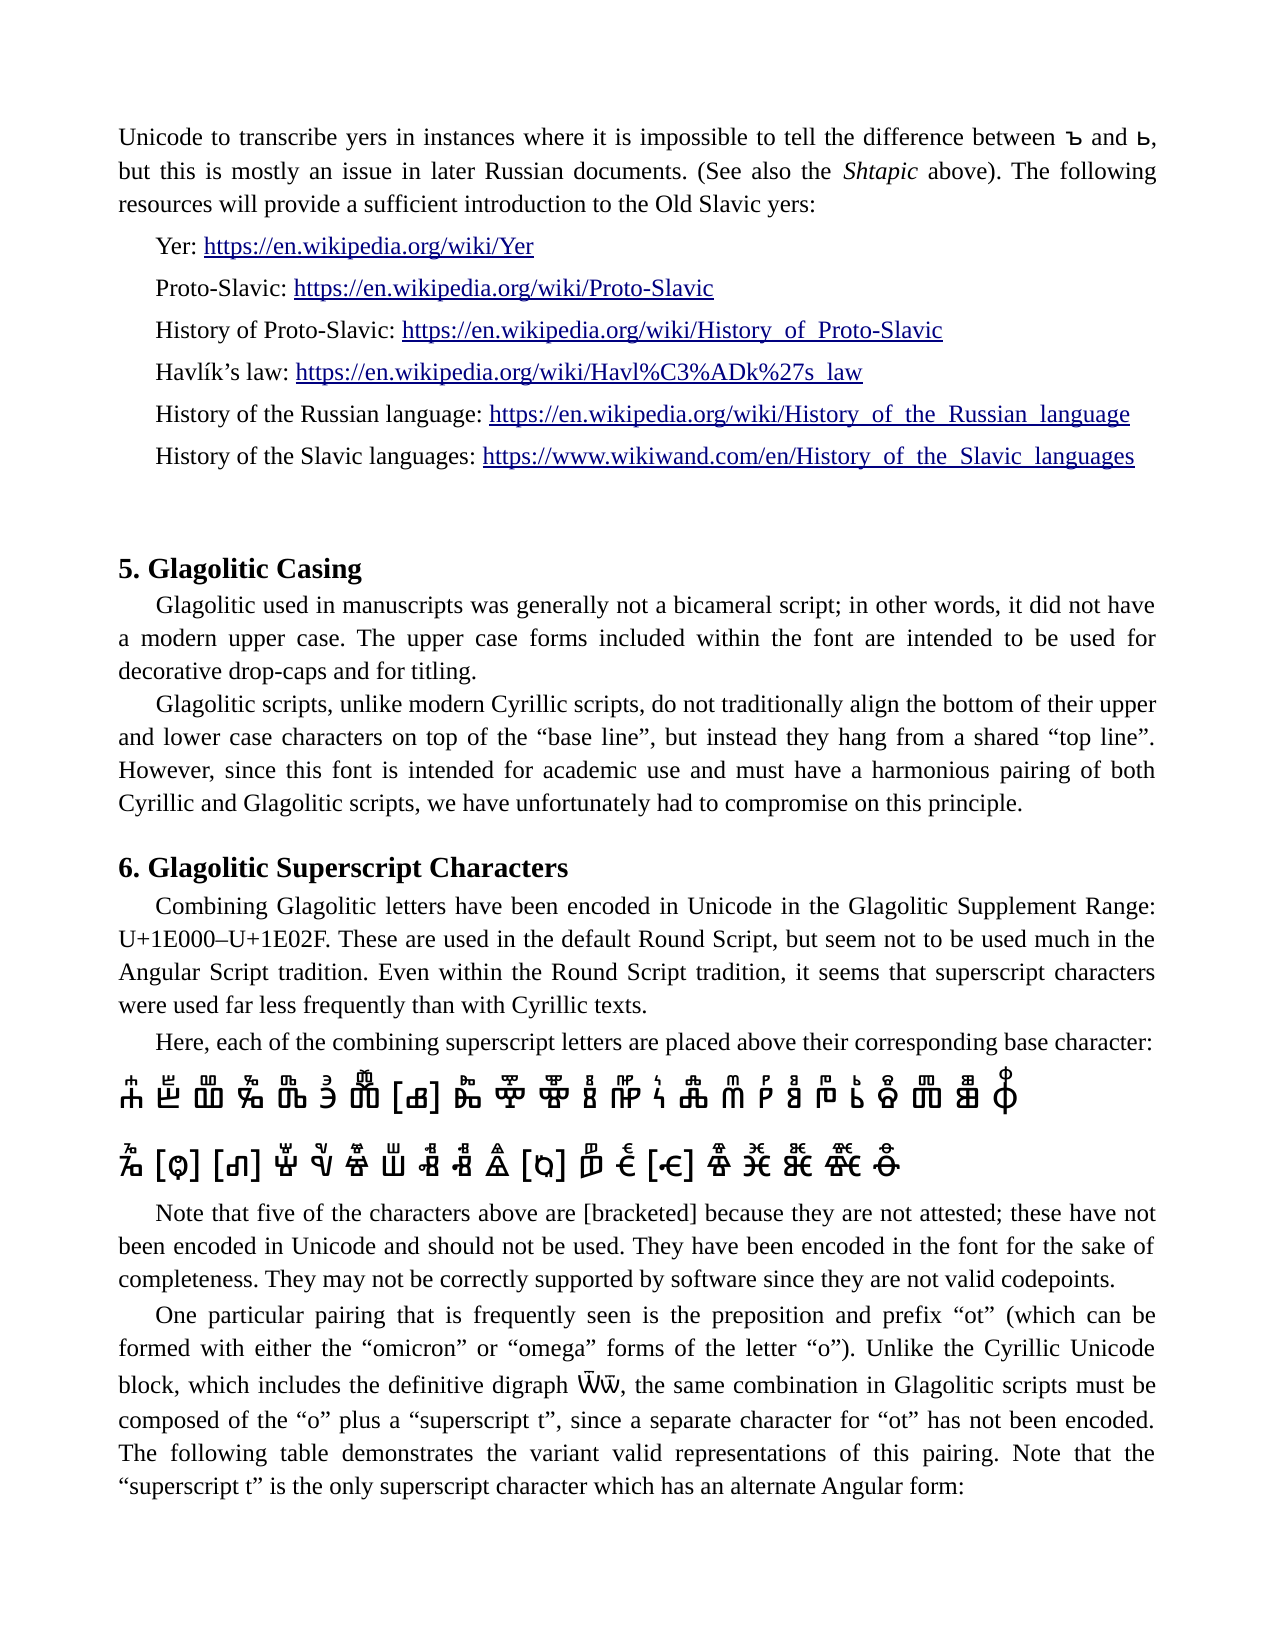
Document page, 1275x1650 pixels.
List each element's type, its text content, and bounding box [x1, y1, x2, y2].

text Havlík’s law: https://en.wikipedia.org/wiki/Havl%C3%ADk%27s_law [118, 357, 1157, 386]
text 6. Glagolitic Superscript Characters [118, 850, 1157, 883]
text Combining Glagolitic letters have been encoded in Unicode in the Glagolitic Supplement Range: U+1E000–U+1E02F. These are used in the default Round Script, but seem not to be used much in the Angular Script tradition. Even within the Round Script tradition, it seems that superscript characters were used far less frequently than with Cyrillic texts. [118, 891, 1157, 1019]
text Here, each of the combining superscript letters are placed above their corresponding base character: [118, 1027, 1157, 1055]
text History of Proto-Slavic: https://en.wikipedia.org/wiki/History_of_Proto-Slavic [118, 315, 1157, 344]
text Yer: https://en.wikipedia.org/wiki/Yer [118, 231, 1157, 260]
text ⰰ𞀀 ⰱ𞀁 ⰲ𞀂 ⰳ𞀃 ⰴ𞀄 ⰵ𞀅 ⰶ𞀆 [ⰷ𞀇] ⰸ𞀈 ⰹ𞀉 ⰺ𞀊 ⰻ𞀋 ⰼ𞀌 ⰽ𞀍 ⰾ𞀎 ⰿ𞀏 ⱀ𞀐 ⱁ𞀑 ⱂ𞀒 ⱃ𞀓 ⱄ𞀔 ⱅ𞀕 ⱆ𞀖 ⱇ𞀗 [118, 1068, 1157, 1119]
text Note that five of the characters above are [bracketed] because they are not attested; these have not been encoded in Unicode and should not be used. They have been encoded in the font for the sake of completeness. They may not be correctly supported by software since they are not valid codepoints. [118, 1198, 1157, 1293]
text One particular pairing that is frequently seen is the preposition and prefix “ot” (which can be formed with either the “omicron” or “omega” forms of the letter “o”). Unlike the Cyrillic Unicode block, which includes the definitive digraph Ѿѿ, the same combination in Glagolitic scripts must be composed of the “o” plus a “superscript t”, since a separate character for “ot” has not been encoded. The following table demonstrates the variant valid representations of this pairing. Note that the “superscript t” is the only superscript character which has an alternate Angular form: [118, 1300, 1157, 1500]
text 5. Glagolitic Casing [118, 551, 1157, 585]
text Unicode to transcribe yers in instances where it is impossible to tell the difference between ъ and ь, but this is mostly an issue in later Russian documents. (See also the Shtapic above). The following resources will provide a sufficient introduction to the Old Slavic yers: [118, 118, 1157, 218]
text History of the Russian language: https://en.wikipedia.org/wiki/History_of_the_Russian_language [118, 399, 1157, 428]
text Glagolitic used in manuscripts was generally not a bicameral script; in other words, it did not have a modern upper case. The upper case forms included within the font are intended to be used for decorative drop-caps and for titling. [118, 590, 1157, 685]
text Glagolitic scripts, unlike modern Cyrillic scripts, do not traditionally align the bottom of their upper and lower case characters on top of the “base line”, but instead they hang from a shared “top line”. However, since this font is intended for academic use and must have a harmonious pairing of both Cyrillic and Glagolitic scripts, we have unfortunately had to compromise on this principle. [118, 689, 1157, 817]
text History of the Slavic languages: https://www.wikiwand.com/en/History_of_the_Slavic_languages [118, 441, 1157, 470]
text Proto-Slavic: https://en.wikipedia.org/wiki/Proto-Slavic [118, 273, 1157, 302]
text ⱈ𞀘 [ⱉ𞀙] [ⱊ𞀚] ⱋ𞀛 ⱌ𞀜 ⱍ𞀝 ⱎ𞀞 ⱏ𞀟 ⱐ𞀠 ⱑ𞀡 [ⱒ𞀢] ⱓ𞀣 ⱔ𞀤 [ⱕ𞀥] ⱖ𞀦 ⱗ𞀧 ⱘ𞀨 ⱙ𞀩 ⱚ𞀪 [118, 1136, 1157, 1187]
